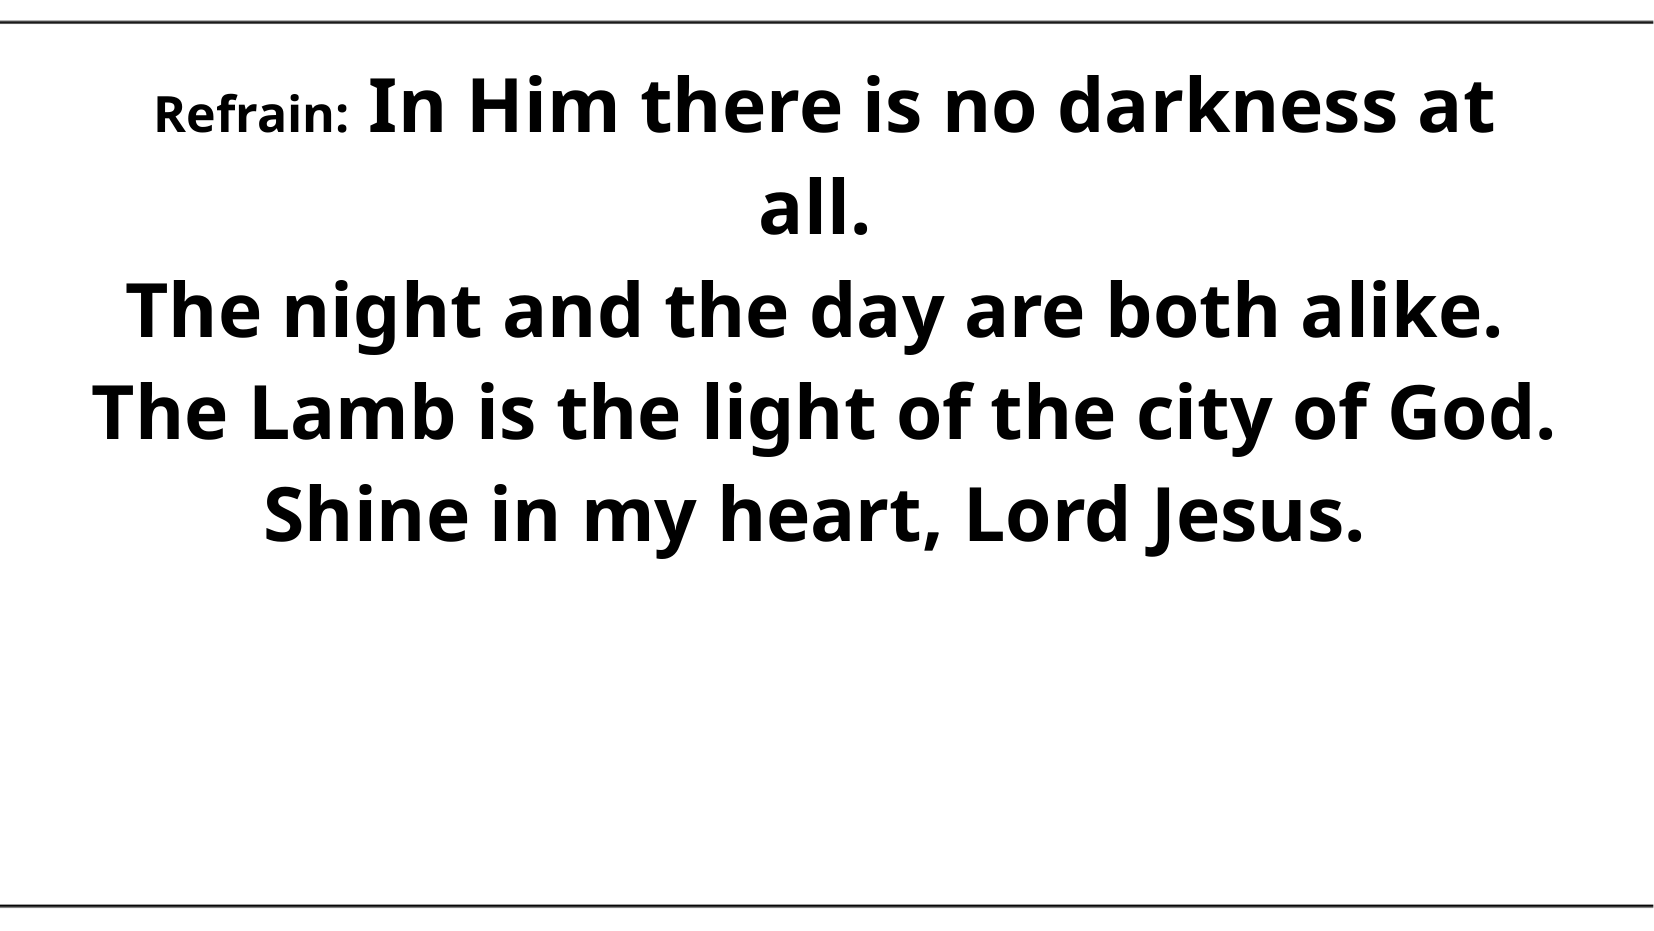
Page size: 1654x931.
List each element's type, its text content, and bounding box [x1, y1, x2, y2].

text_box Refrain: In Him there is no darkness at all. The night and the day are both alike. The Lamb is the light of the city of God. Shine in my heart, Lord Jesus. [75, 45, 1576, 460]
picture [0, 0, 1654, 930]
